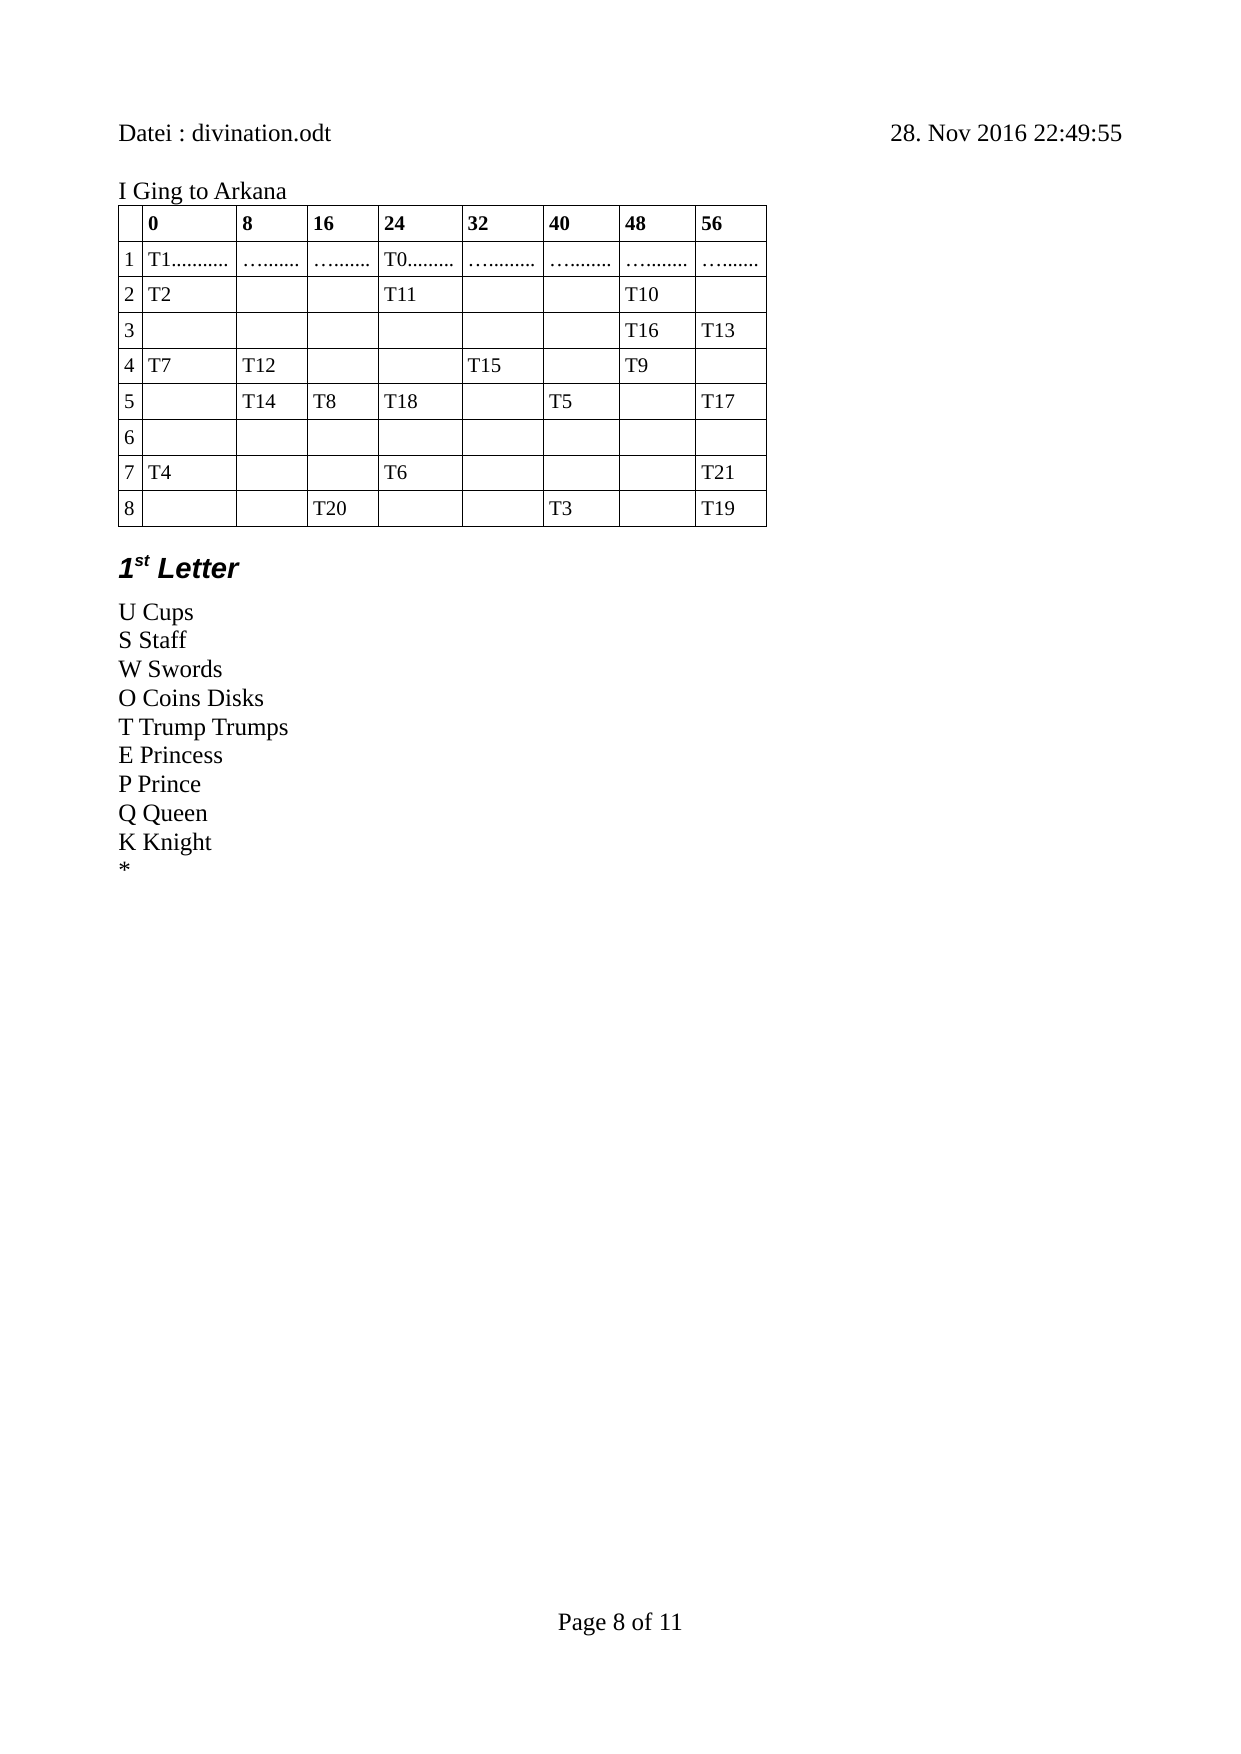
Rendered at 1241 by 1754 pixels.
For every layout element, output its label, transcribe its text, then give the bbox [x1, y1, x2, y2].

table_cell T14 [237, 384, 307, 419]
table_cell T17 [696, 384, 766, 419]
table_header 24 [379, 206, 462, 241]
table_cell T7 [143, 349, 236, 383]
table_cell T20 [308, 491, 378, 526]
text I Ging to Arkana [118, 176, 1122, 205]
text T Trump Trumps [118, 712, 1122, 741]
table_cell [379, 313, 462, 348]
table_cell T9 [620, 349, 695, 383]
table_cell [544, 277, 619, 312]
table_header 8 [237, 206, 307, 241]
table_cell 5 [119, 384, 142, 419]
text * [118, 856, 1122, 884]
table_header 48 [620, 206, 695, 241]
table_cell 2 [119, 277, 142, 312]
table_cell [143, 384, 236, 419]
table_cell [463, 420, 543, 454]
table_cell T15 [463, 349, 543, 383]
table_cell [620, 456, 695, 490]
table_cell [308, 456, 378, 490]
table_cell T3 [544, 491, 619, 526]
table_header 40 [544, 206, 619, 241]
table_cell T19 [696, 491, 766, 526]
table_cell [379, 349, 462, 383]
table_cell [379, 491, 462, 526]
table_cell [237, 456, 307, 490]
text O Coins Disks [118, 683, 1122, 712]
table_cell [544, 456, 619, 490]
table_cell T12 [237, 349, 307, 383]
table_header 56 [696, 206, 766, 241]
table_cell [308, 420, 378, 454]
table_cell T8 [308, 384, 378, 419]
table_cell T18 [379, 384, 462, 419]
table_cell 8 [119, 491, 142, 526]
table_header [119, 206, 142, 241]
table_cell T10 [620, 277, 695, 312]
table_cell T4 [143, 456, 236, 490]
table_cell T5 [544, 384, 619, 419]
table_cell [463, 384, 543, 419]
table_cell [463, 277, 543, 312]
table_cell [308, 313, 378, 348]
table_cell T2 [143, 277, 236, 312]
table_cell 6 [119, 420, 142, 454]
subtitle 1st Letter [118, 551, 1122, 584]
table_cell [463, 313, 543, 348]
table_cell [620, 491, 695, 526]
table_header 0 [143, 206, 236, 241]
table_cell [237, 491, 307, 526]
table_cell T0......... [379, 242, 462, 276]
table_cell [463, 491, 543, 526]
table_cell T13 [696, 313, 766, 348]
table_cell [143, 420, 236, 454]
table_cell …......... [463, 242, 543, 276]
table_cell [544, 349, 619, 383]
table_cell [143, 313, 236, 348]
table_cell …....... [237, 242, 307, 276]
table_cell [696, 349, 766, 383]
table_cell [237, 277, 307, 312]
table_cell [308, 349, 378, 383]
table_cell [143, 491, 236, 526]
table_cell [620, 384, 695, 419]
table_cell 1 [119, 242, 142, 276]
table_cell 4 [119, 349, 142, 383]
table_header 16 [308, 206, 378, 241]
table_cell [237, 313, 307, 348]
table_cell [544, 420, 619, 454]
table_cell [620, 420, 695, 454]
table_cell …....... [308, 242, 378, 276]
table_cell T1........... [143, 242, 236, 276]
text P Prince [118, 769, 1122, 798]
table_cell [696, 420, 766, 454]
table_cell …........ [544, 242, 619, 276]
table_cell 3 [119, 313, 142, 348]
text Q Queen [118, 798, 1122, 827]
table_cell [544, 313, 619, 348]
table_cell T21 [696, 456, 766, 490]
table_cell [379, 420, 462, 454]
table_cell 7 [119, 456, 142, 490]
text E Princess [118, 741, 1122, 769]
table_cell T16 [620, 313, 695, 348]
table_cell T11 [379, 277, 462, 312]
table_cell …....... [696, 242, 766, 276]
table_cell [463, 456, 543, 490]
table_cell …........ [620, 242, 695, 276]
text U Cups [118, 597, 1122, 626]
table_cell [308, 277, 378, 312]
table_cell [237, 420, 307, 454]
table_header 32 [463, 206, 543, 241]
text S Staff [118, 626, 1122, 654]
text K Knight [118, 827, 1122, 856]
table_cell [696, 277, 766, 312]
table_cell T6 [379, 456, 462, 490]
text W Swords [118, 654, 1122, 683]
